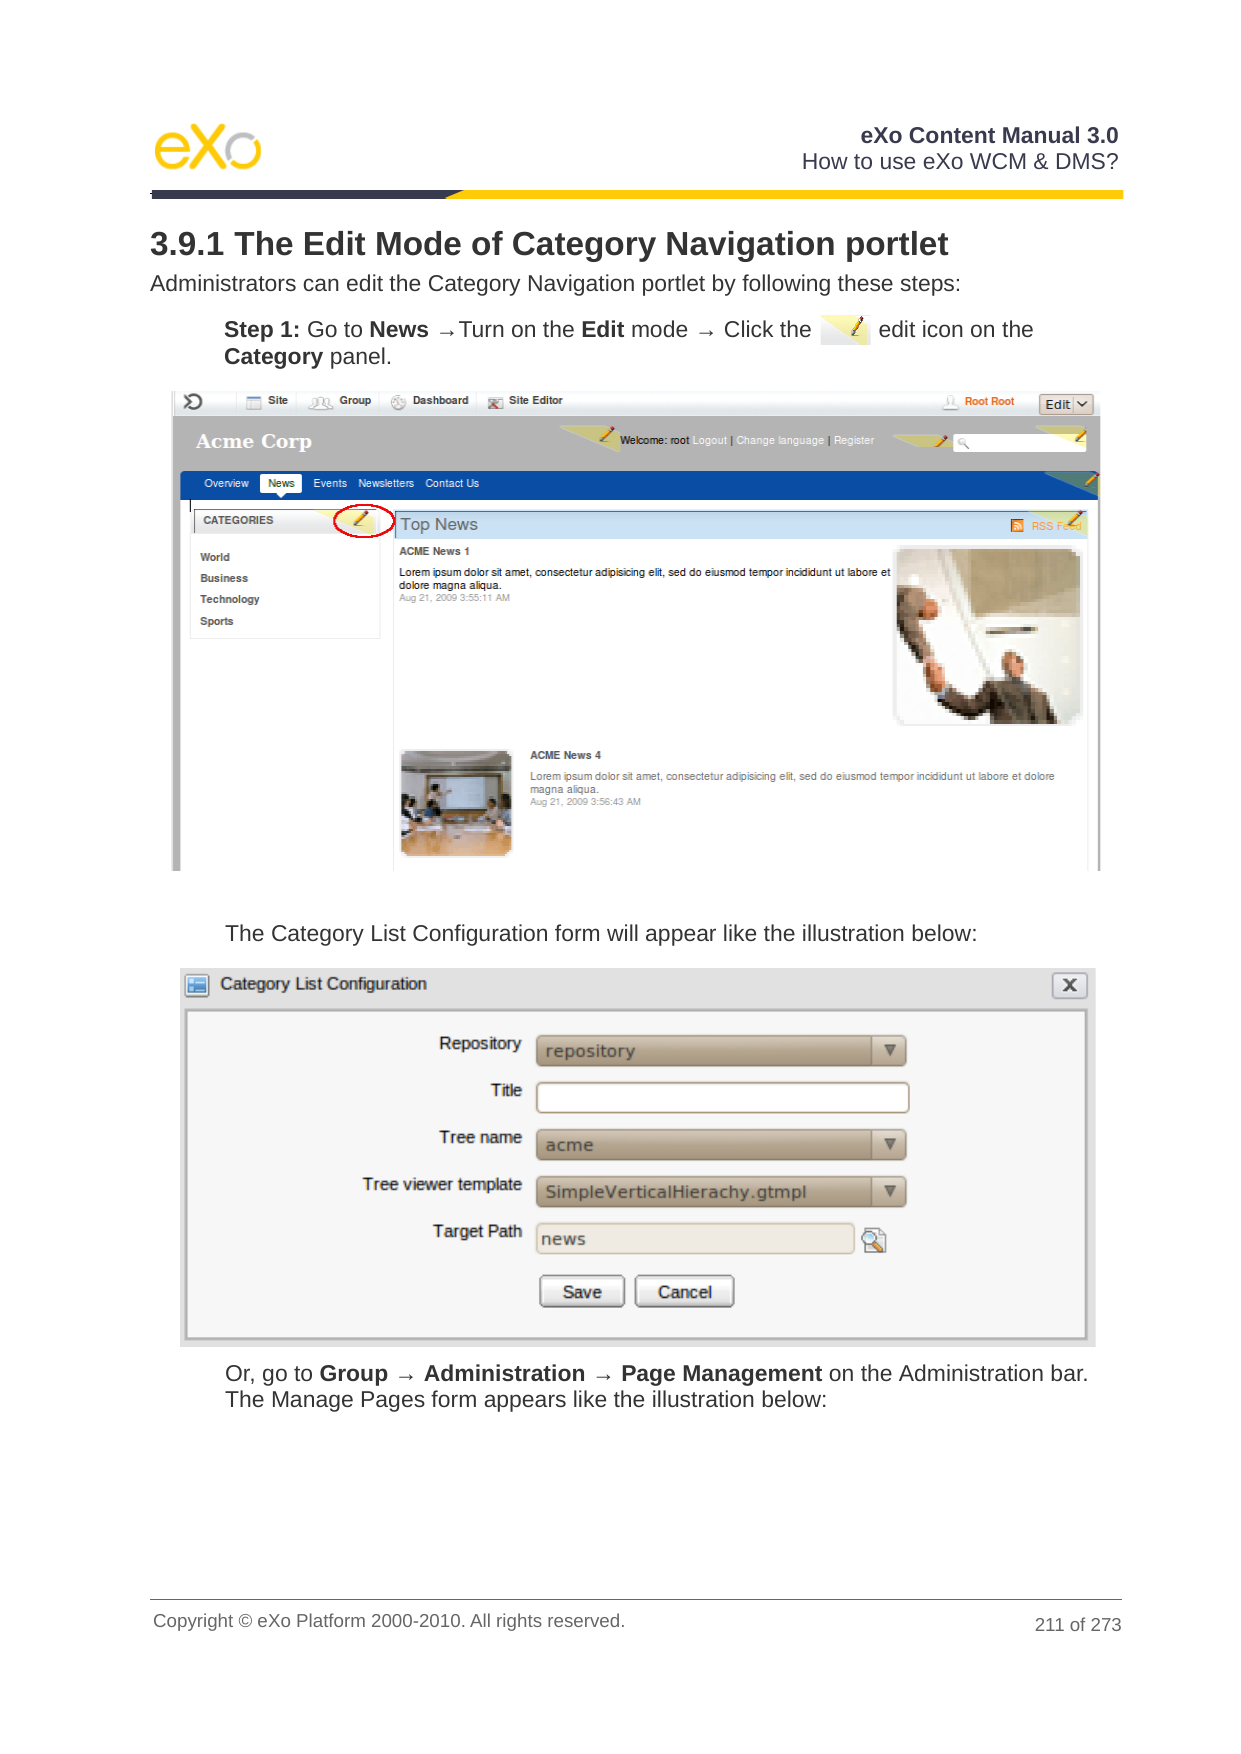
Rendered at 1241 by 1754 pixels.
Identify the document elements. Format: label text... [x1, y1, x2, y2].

text Step 1: Go to News →Turn on the Edit mode → Click the edit icon on the Category panel. [224, 316, 1122, 369]
picture [180, 968, 1096, 1347]
subtitle The Edit Mode of Category Navigation portlet [150, 223, 1122, 262]
picture [151, 190, 1124, 199]
picture [171, 391, 1101, 871]
text Administrators can edit the Category Navigation portlet by following these steps: [150, 269, 1122, 296]
picture [820, 314, 871, 345]
list The Category List Configuration form will appear like the illustration below: [187, 919, 1122, 946]
picture [155, 123, 262, 170]
list Or, go to Group → Administration → Page Management on the Administration bar. The Manage Pages form appears like the illustration below: [187, 1359, 1122, 1412]
